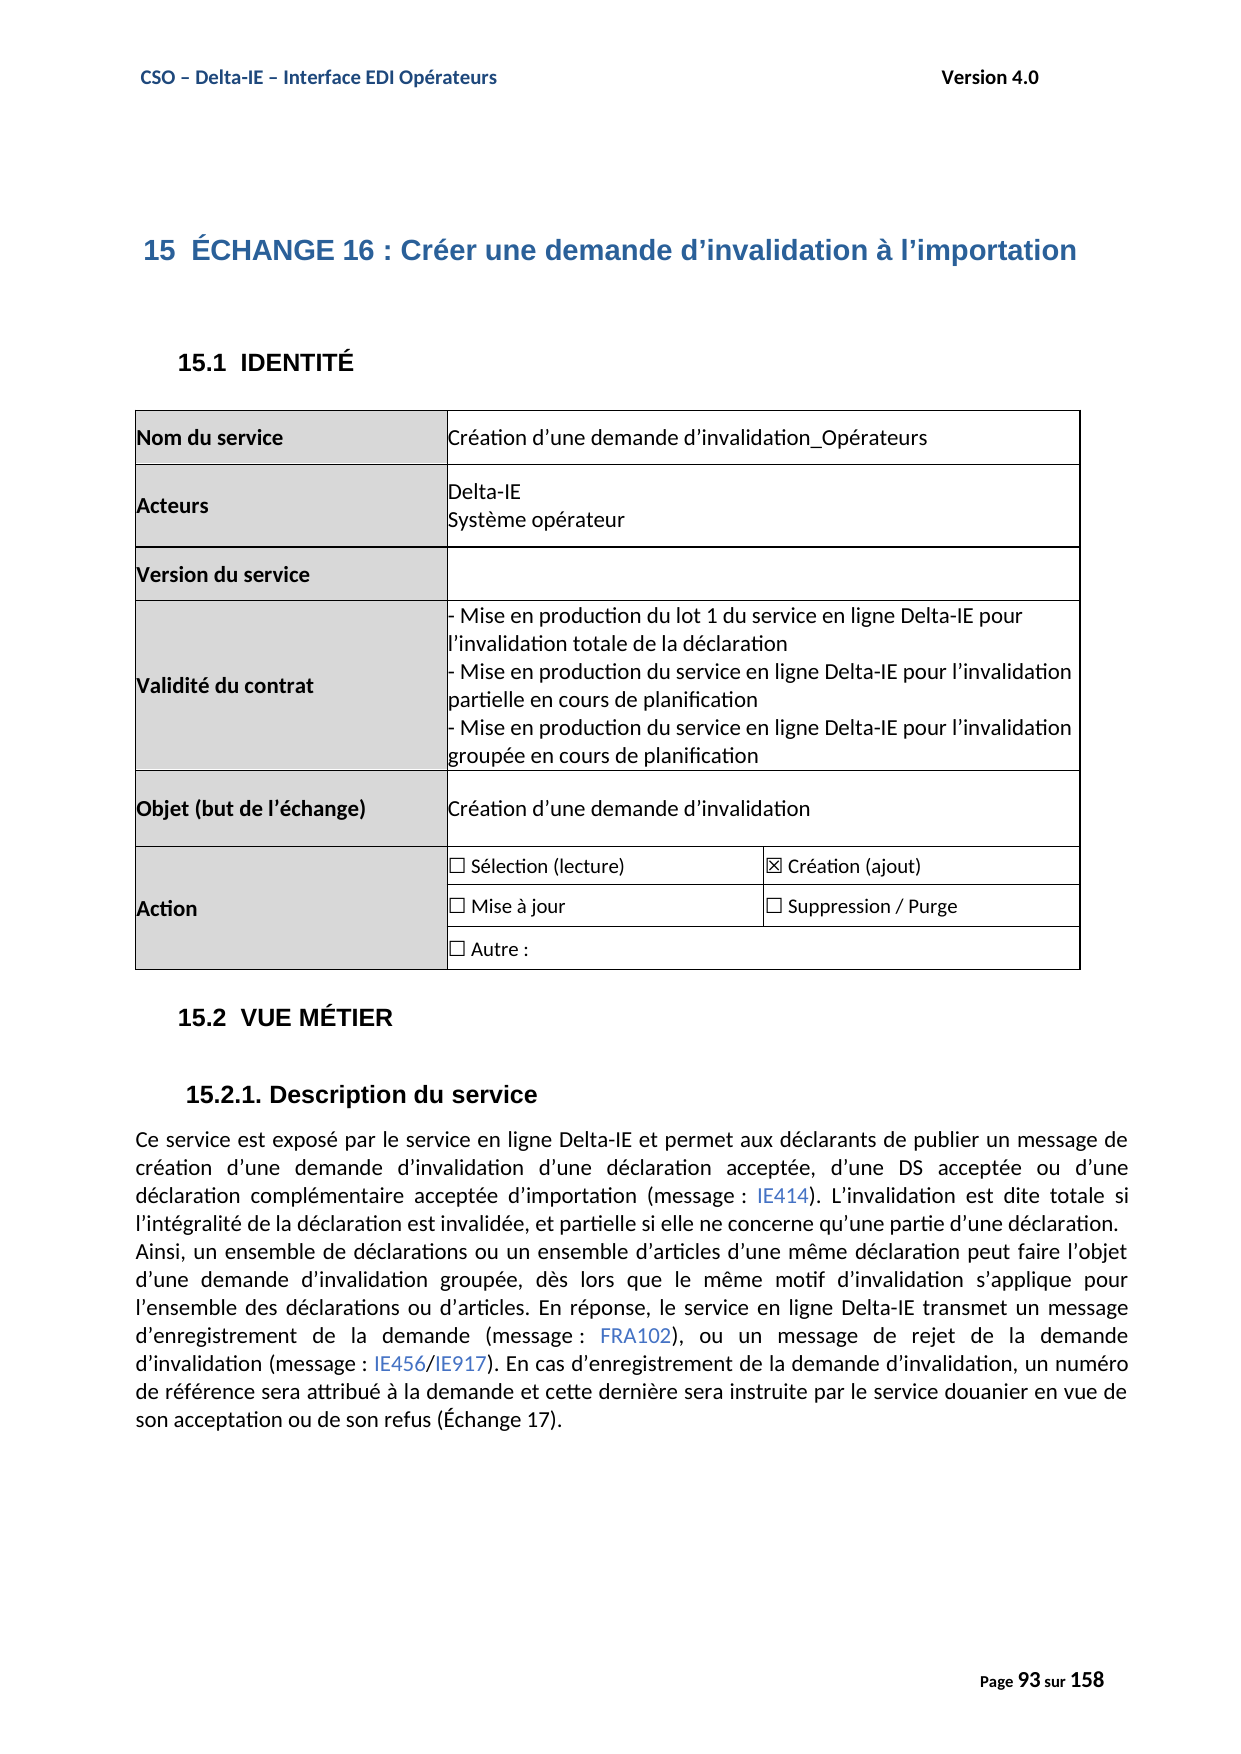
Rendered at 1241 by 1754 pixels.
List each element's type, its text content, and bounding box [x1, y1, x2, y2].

table_cell - Mise en production du lot 1 du service en ligne Delta-IE pour l’invalidation totale de la déclaration - Mise en production du service en ligne Delta-IE pour l’invalidation partielle en cours de planification - Mise en production du service en ligne Delta-IE pour l’invalidation groupée en cours de planification [448, 601, 1079, 769]
table_cell ☐ Sélection (lecture) [448, 847, 763, 883]
table_cell Action [136, 847, 447, 969]
table_cell ☐ Mise à jour [448, 885, 763, 926]
table_cell Acteurs [136, 465, 447, 546]
table_cell ☐ Autre : [448, 927, 1079, 969]
subtitle ÉCHANGE 16 : Créer une demande d’invalidation à l’importation [135, 233, 1130, 267]
table_cell Objet (but de l’échange) [136, 771, 447, 846]
subtitle VUE MÉTIER [171, 1003, 1130, 1031]
text Ainsi, un ensemble de déclarations ou un ensemble d’articles d’une même déclaration peut faire l’objet d’une demande d’invalidation groupée, dès lors que le même motif d’invalidation s’applique pour l’ensemble des déclarations ou d’articles. En réponse, le service en ligne Delta-IE transmet un message d’enregistrement de la demande (message : FRA102), ou un message de rejet de la demande d’invalidation (message : IE456/IE917). En cas d’enregistrement de la demande d’invalidation, un numéro de référence sera attribué à la demande et cette dernière sera instruite par le service douanier en vue de son acceptation ou de son refus (Échange 17). [135, 1237, 1130, 1433]
table_header Création d’une demande d’invalidation_Opérateurs [448, 411, 1079, 463]
table_header Nom du service [136, 411, 447, 463]
table_cell Validité du contrat [136, 601, 447, 769]
table_cell ☒ Création (ajout) [764, 847, 1079, 883]
table_cell Version du service [136, 548, 447, 600]
table_cell [448, 548, 1079, 600]
table_cell ☐ Suppression / Purge [764, 885, 1079, 926]
table_cell Delta-IE Système opérateur [448, 465, 1079, 546]
text Ce service est exposé par le service en ligne Delta-IE et permet aux déclarants de publier un message de création d’une demande d’invalidation d’une déclaration acceptée, d’une DS acceptée ou d’une déclaration complémentaire acceptée d’importation (message : IE414). L’invalidation est dite totale si l’intégralité de la déclaration est invalidée, et partielle si elle ne concerne qu’une partie d’une déclaration. [135, 1125, 1130, 1237]
subtitle Description du service [186, 1080, 1130, 1109]
table_cell Création d’une demande d’invalidation [448, 771, 1079, 846]
subtitle IDENTITÉ [171, 348, 1130, 377]
